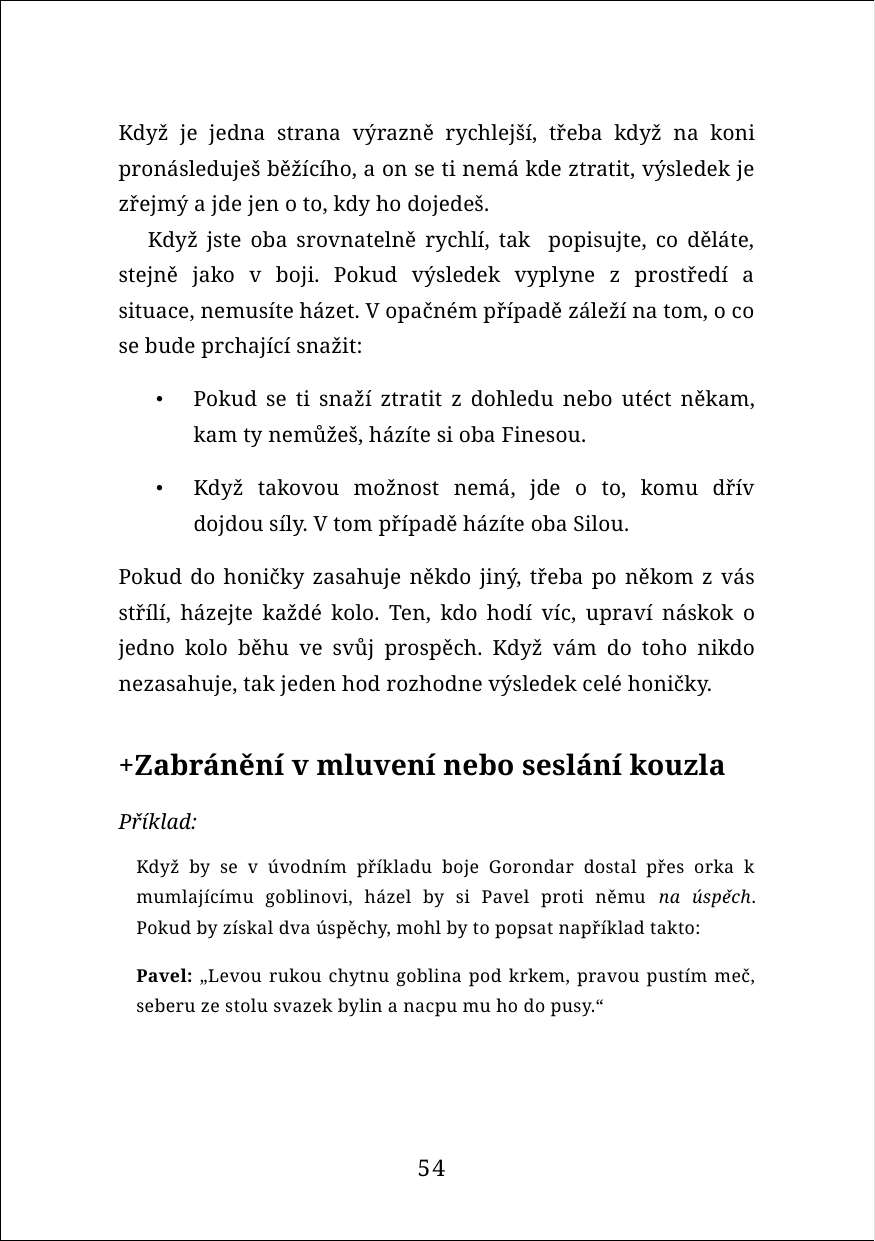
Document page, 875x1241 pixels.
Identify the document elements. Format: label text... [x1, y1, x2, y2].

text Pokud do honičky zasahuje někdo jiný, třeba po někom z vás střílí, házejte každé kolo. Ten, kdo hodí víc, upraví náskok o jedno kolo běhu ve svůj prospěch. Když vám do toho nikdo nezasahuje, tak jeden hod rozhodne výsledek celé honičky. [118, 562, 756, 697]
list Když takovou možnost nemá, jde o to, komu dřív dojdou síly. V tom případě házíte oba Silou. [156, 473, 756, 537]
text Pavel: „Levou rukou chytnu goblina pod krkem, pravou pustím meč, seberu ze stolu svazek bylin a nacpu mu ho do pusy.“ [136, 963, 756, 1017]
subtitle +Zabránění v mluvení nebo seslání kouzla [118, 746, 756, 784]
text Příklad: [118, 807, 756, 836]
text Když je jedna strana výrazně rychlejší, třeba když na koni pronásleduješ běžícího, a on se ti nemá kde ztratit, výsledek je zřejmý a jde jen o to, kdy ho dojedeš. Když jste oba srovnatelně rychlí, tak popisujte, co děláte, stejně jako v boji. Pokud výsledek vyplyne z prostředí a situace, nemusíte házet. V opačném případě záleží na tom, o co se bude prchající snažit: [118, 118, 756, 360]
list Pokud se ti snaží ztratit z dohledu nebo utéct někam, kam ty nemůžeš, házíte si oba Finesou. [156, 384, 756, 448]
text Když by se v úvodním příkladu boje Gorondar dostal přes orka k mumlajícímu goblinovi, házel by si Pavel proti němu na úspěch. Pokud by získal dva úspěchy, mohl by to popsat například takto: [136, 855, 756, 939]
